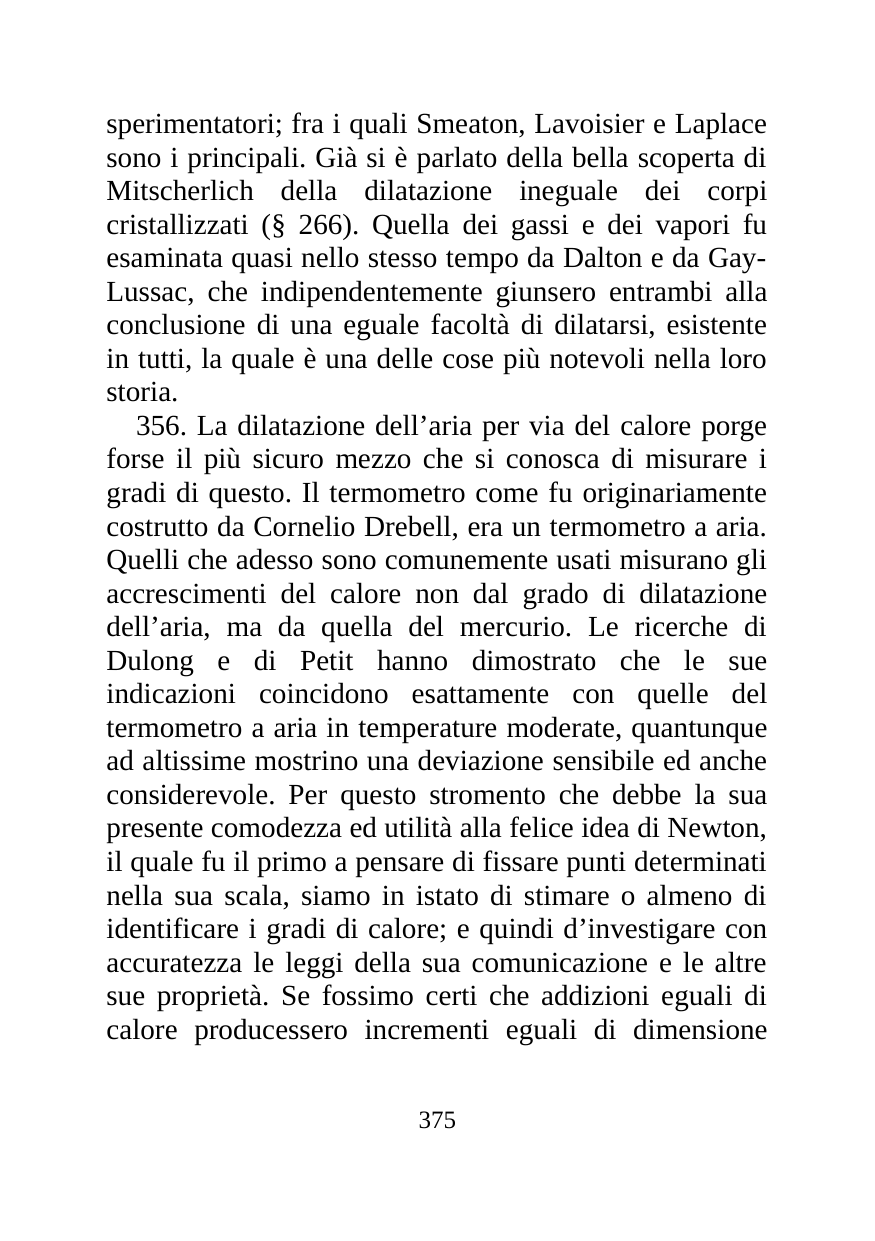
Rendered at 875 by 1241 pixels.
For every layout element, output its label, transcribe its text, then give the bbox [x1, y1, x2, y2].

text sperimentatori; fra i quali Smeaton, Lavoisier e Laplace sono i principali. Già si è parlato della bella scoperta di Mitscherlich della dilatazione ineguale dei corpi cristallizzati (§ 266). Quella dei gassi e dei vapori fu esaminata quasi nello stesso tempo da Dalton e da Gay-Lussac, che indipendentemente giunsero entrambi alla conclusione di una eguale facoltà di dilatarsi, esistente in tutti, la quale è una delle cose più notevoli nella loro storia. [106, 106, 768, 408]
text 356. La dilatazione dell’aria per via del calore porge forse il più sicuro mezzo che si conosca di misurare i gradi di questo. Il termometro come fu originariamente costrutto da Cornelio Drebell, era un termometro a aria. Quelli che adesso sono comunemente usati misurano gli accrescimenti del calore non dal grado di dilatazione dell’aria, ma da quella del mercurio. Le ricerche di Dulong e di Petit hanno dimostrato che le sue indicazioni coincidono esattamente con quelle del termometro a aria in temperature moderate, quantunque ad altissime mostrino una deviazione sensibile ed anche considerevole. Per questo stromento che debbe la sua presente comodezza ed utilità alla felice idea di Newton, il quale fu il primo a pensare di fissare punti determinati nella sua scala, siamo in istato di stimare o almeno di identificare i gradi di calore; e quindi d’investigare con accuratezza le leggi della sua comunicazione e le altre sue proprietà. Se fossimo certi che addizioni eguali di calore producessero incrementi eguali di dimensione [106, 408, 768, 1045]
